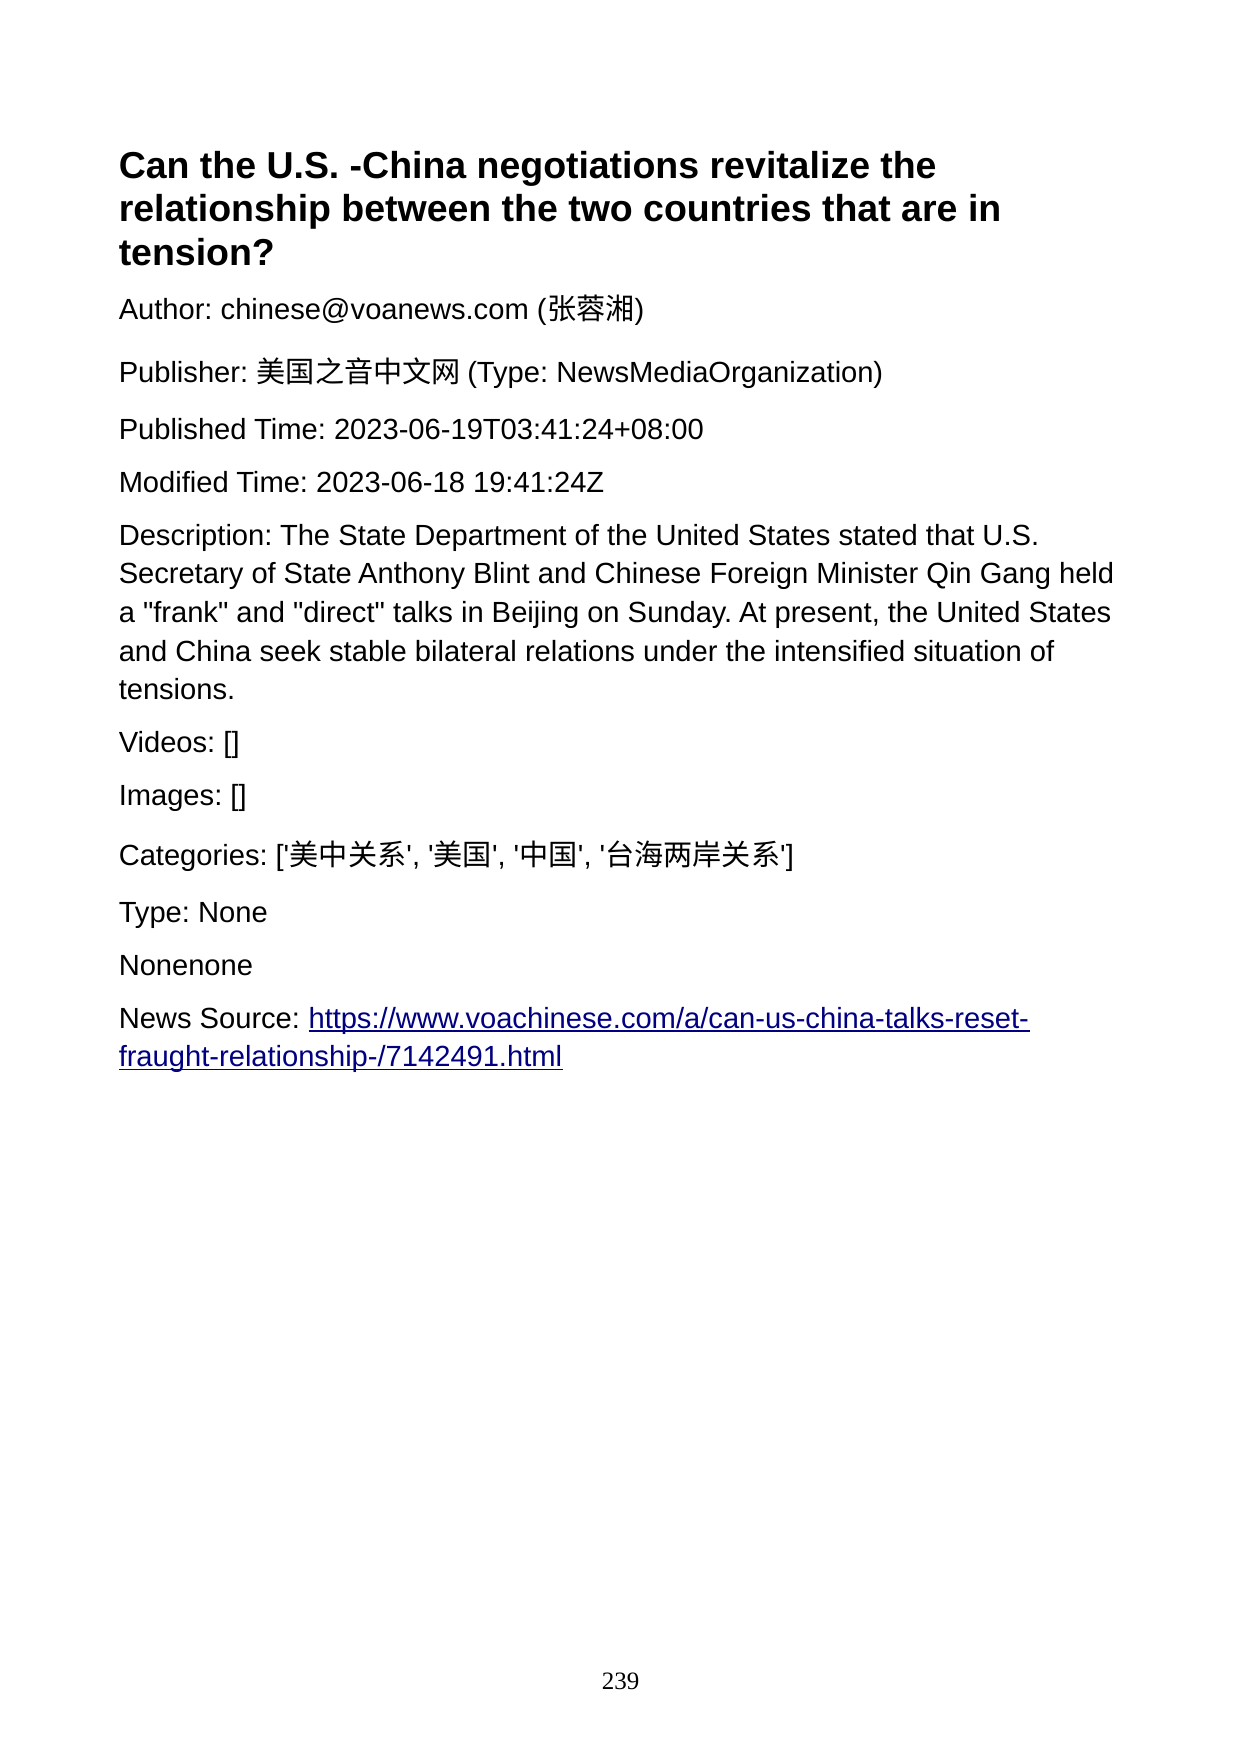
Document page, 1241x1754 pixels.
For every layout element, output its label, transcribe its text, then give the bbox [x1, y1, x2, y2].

text Type: None [118, 894, 1122, 928]
text Categories: ['美中关系', '美国', '中国', '台海两岸关系'] [118, 831, 1122, 874]
text Author: chinese@voanews.com (张蓉湘) [118, 285, 1122, 328]
text Videos: [] [118, 725, 1122, 759]
text Images: [] [118, 778, 1122, 812]
subtitle Can the U.S. -China negotiations revitalize the relationship between the two countries that are in tension? [118, 143, 1122, 273]
text Nonenone [118, 948, 1122, 981]
text Publisher: 美国之音中文网 (Type: NewsMediaOrganization) [118, 348, 1122, 391]
text Published Time: 2023-06-19T03:41:24+08:00 [118, 412, 1122, 445]
text News Source: https://www.voachinese.com/a/can-us-china-talks-reset-fraught-relationship-/7142491.html [118, 1001, 1122, 1073]
text Description: The State Department of the United States stated that U.S. Secretary of State Anthony Blint and Chinese Foreign Minister Qin Gang held a "frank" and "direct" talks in Beijing on Sunday. At present, the United States and China seek stable bilateral relations under the intensified situation of tensions. [118, 518, 1122, 706]
text Modified Time: 2023-06-18 19:41:24Z [118, 465, 1122, 498]
